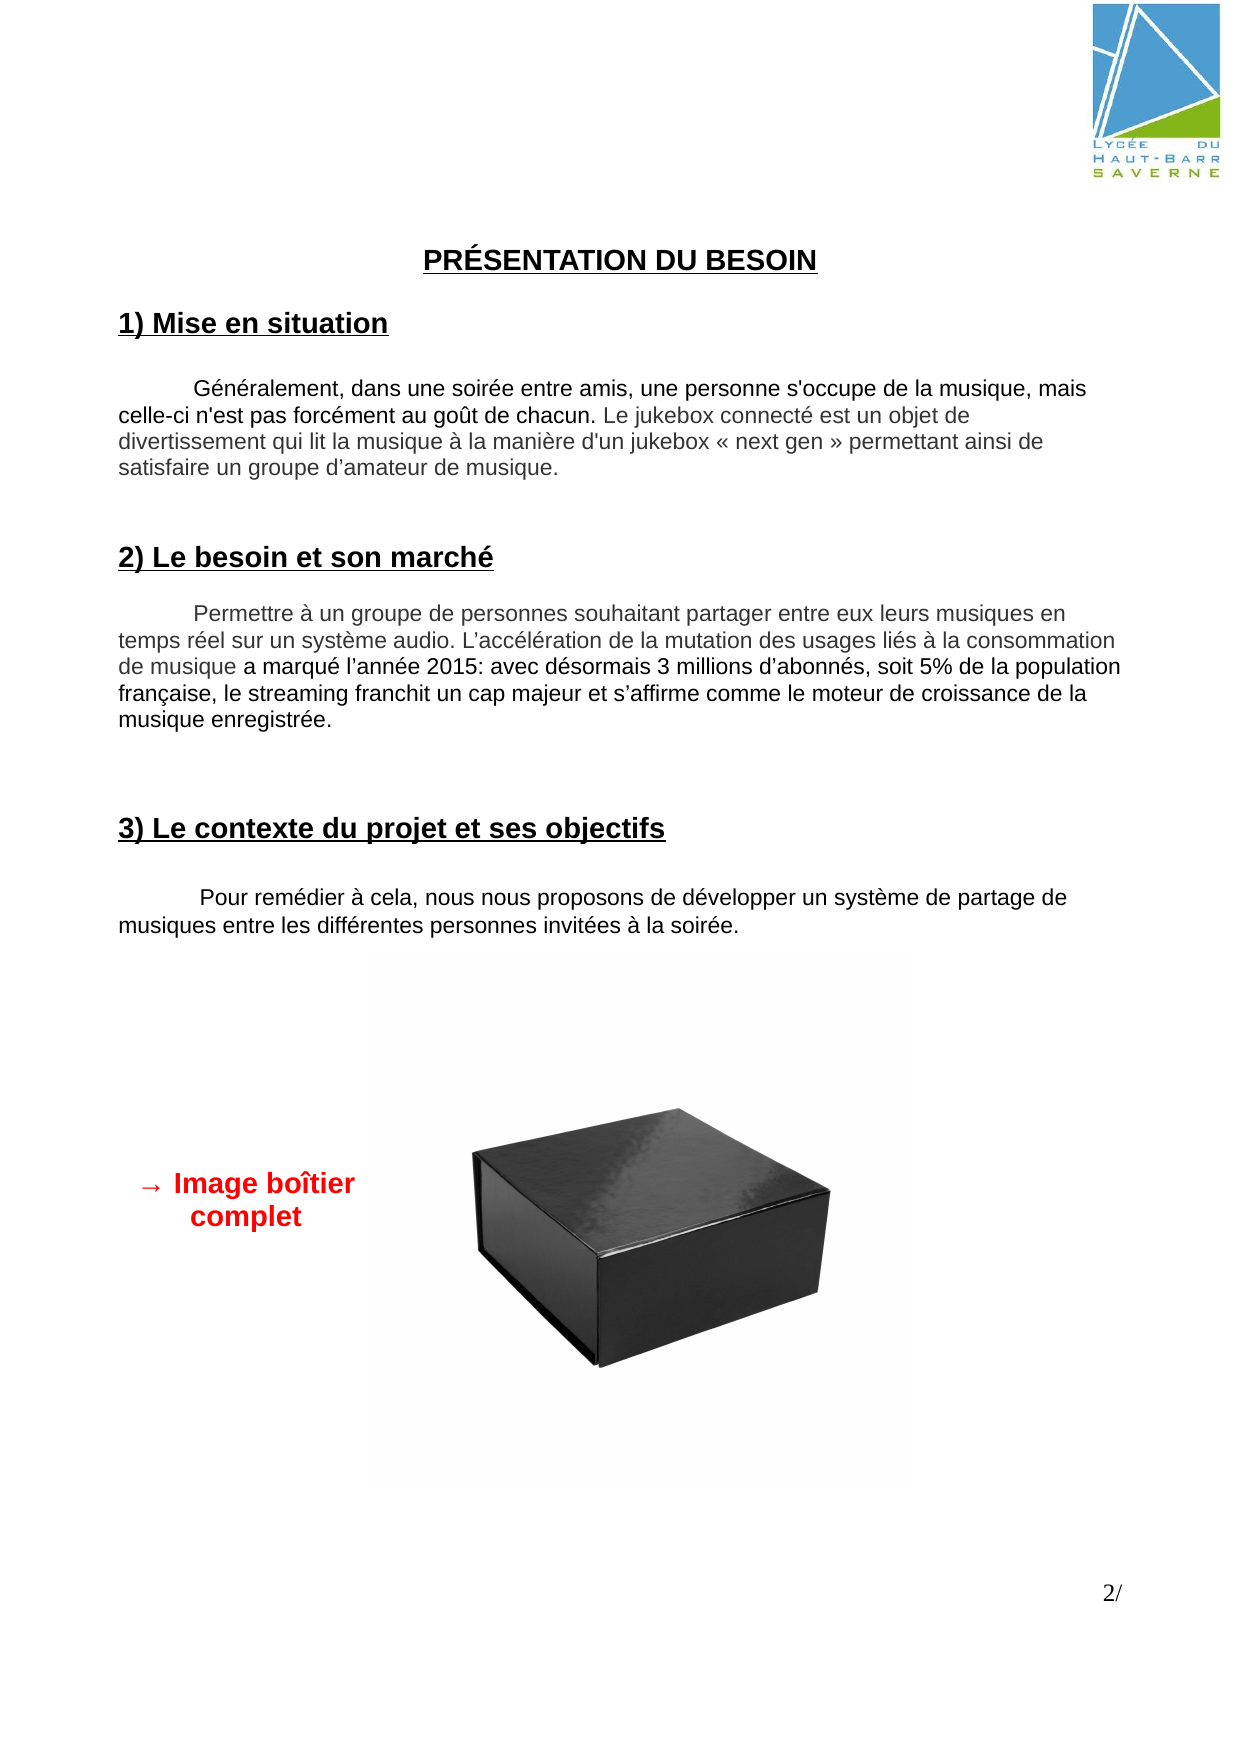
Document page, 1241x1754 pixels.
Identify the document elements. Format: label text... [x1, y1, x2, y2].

text 1) Mise en situation [118, 306, 1122, 339]
text → Image boîtier complet [118, 1166, 373, 1233]
text 3) Le contexte du projet et ses objectifs [118, 811, 1122, 845]
text 2) Le besoin et son marché [118, 541, 1122, 574]
text Généralement, dans une soirée entre amis, une personne s'occupe de la musique, mais celle-ci n'est pas forcément au goût de chacun. Le jukebox connecté est un objet de divertissement qui lit la musique à la manière d'un jukebox « next gen » permettant ainsi de satisfaire un groupe d’amateur de musique. [118, 373, 1122, 481]
picture [1087, 0, 1224, 185]
picture [373, 953, 909, 1489]
text [909, 1166, 1122, 1233]
text Pour remédier à cela, nous nous proposons de développer un système de partage de musiques entre les différentes personnes invitées à la soirée. [118, 878, 1122, 938]
text Permettre à un groupe de personnes souhaitant partager entre eux leurs musiques en temps réel sur un système audio. L’accélération de la mutation des usages liés à la consommation de musique a marqué l’année 2015: avec désormais 3 millions d’abonnés, soit 5% de la population française, le streaming franchit un cap majeur et s’affirme comme le moteur de croissance de la musique enregistrée. [118, 600, 1122, 732]
text PRÉSENTATION DU BESOIN [118, 243, 1122, 277]
